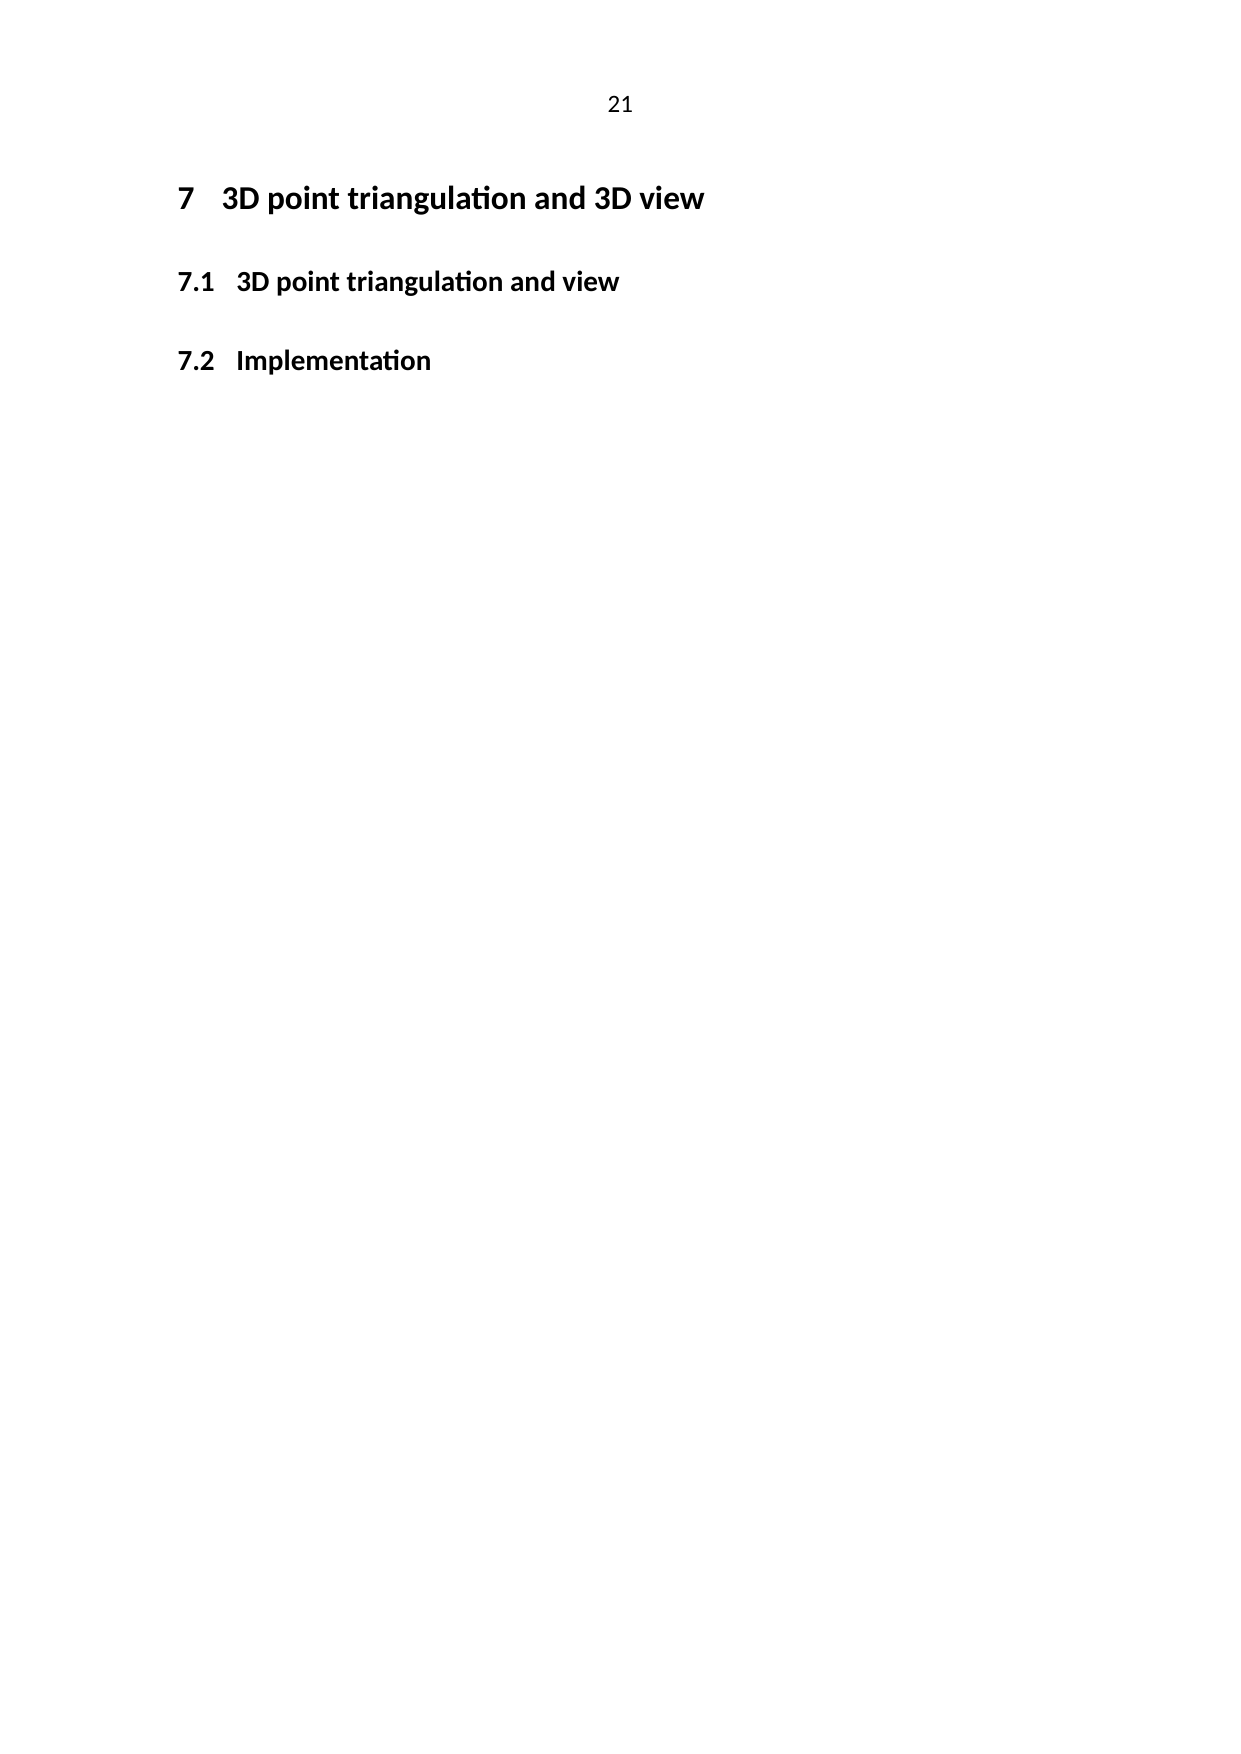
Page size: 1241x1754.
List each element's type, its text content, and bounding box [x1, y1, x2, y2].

subtitle 3D point triangulation and view [177, 263, 1063, 299]
subtitle Implementation [177, 342, 1063, 377]
subtitle 3D point triangulation and 3D view [177, 177, 1063, 218]
